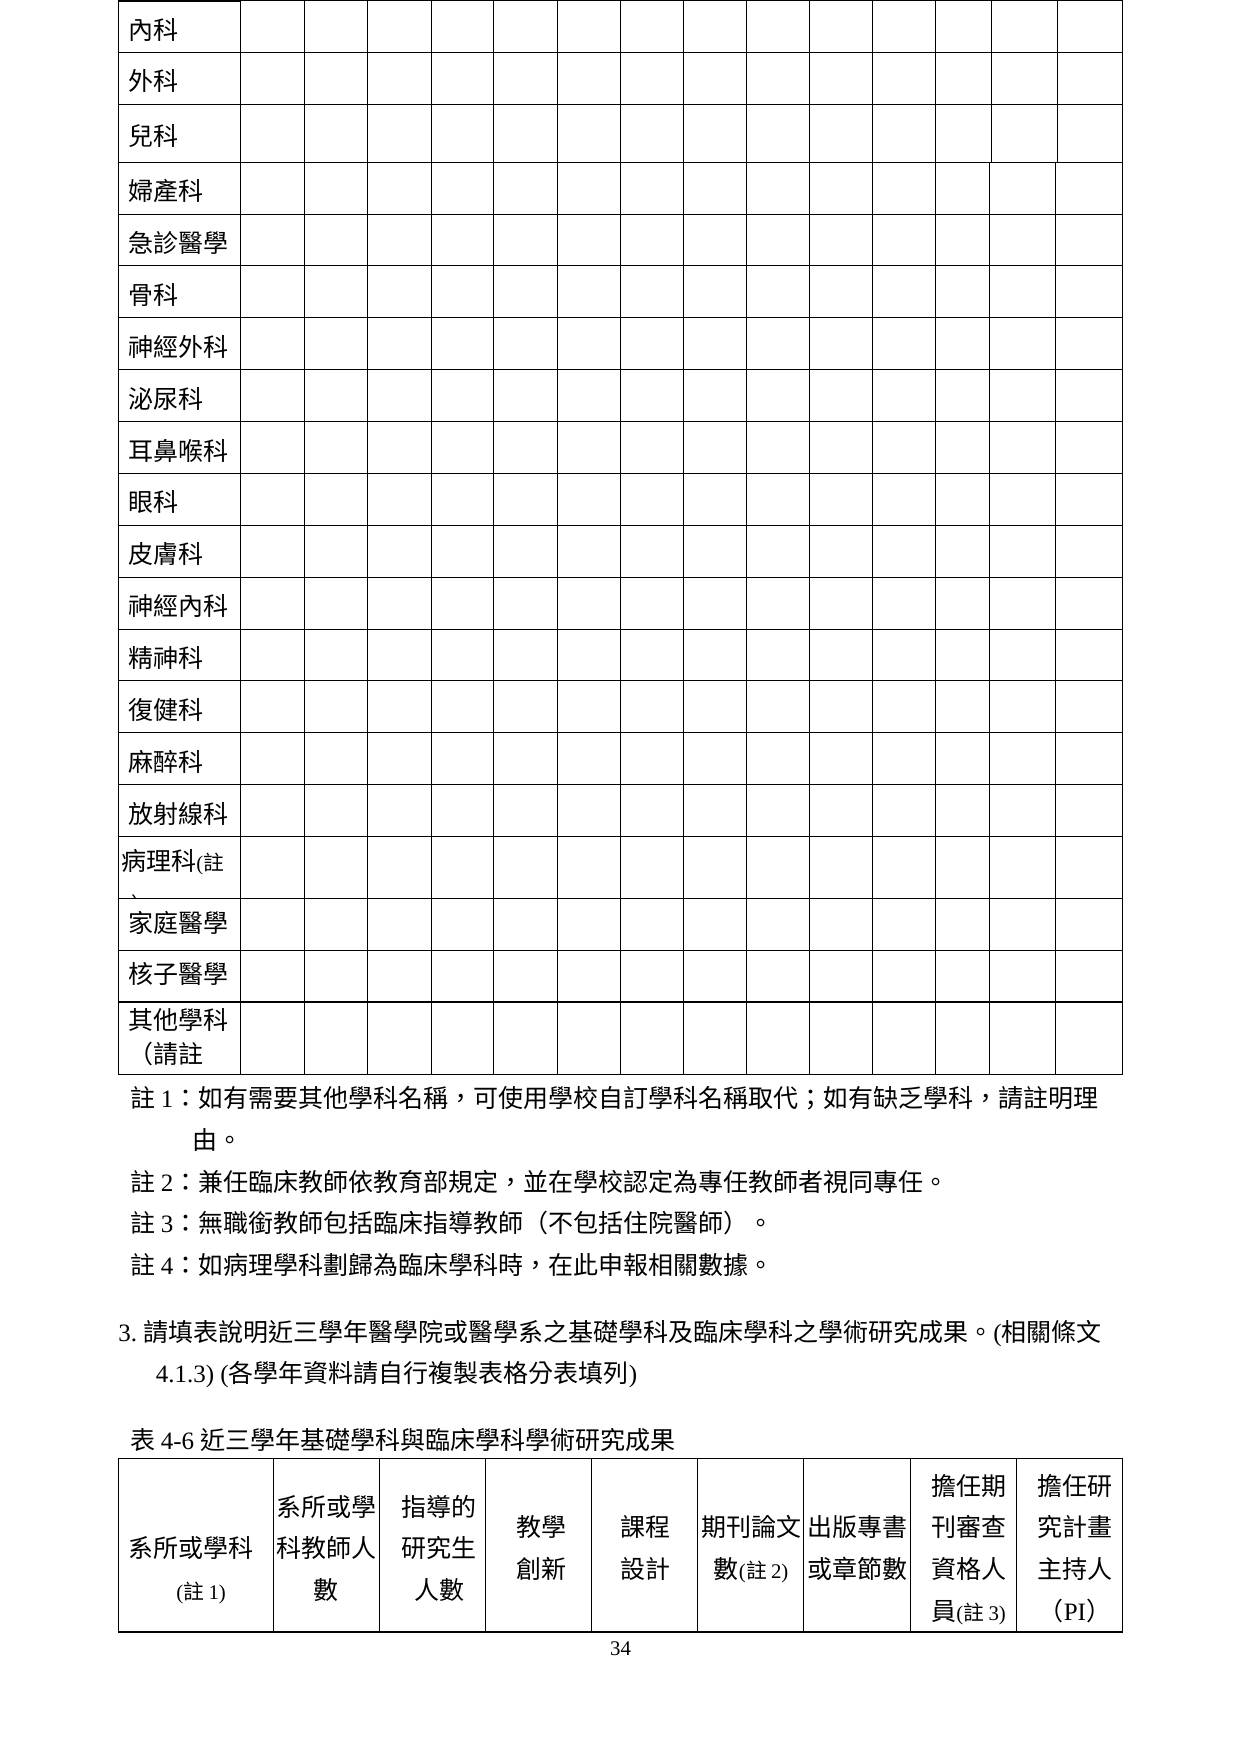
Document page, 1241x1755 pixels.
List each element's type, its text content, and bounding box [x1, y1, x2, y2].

table_cell [747, 837, 809, 898]
table_cell [990, 951, 1055, 1001]
table_cell [621, 163, 683, 213]
table_cell 骨科 [119, 266, 240, 317]
table_cell 急診醫學 [119, 215, 240, 265]
table_cell [747, 578, 809, 628]
table_cell [747, 370, 809, 421]
table_cell [747, 422, 809, 473]
table_cell [684, 163, 746, 213]
table_cell [621, 474, 683, 525]
table_cell [305, 526, 367, 577]
table_cell 泌尿科 [119, 370, 240, 421]
table_cell [432, 474, 493, 525]
table_cell [684, 1003, 746, 1073]
table_cell 麻醉科 [119, 733, 240, 784]
table_cell 兒科 [119, 105, 240, 162]
table_cell [810, 1, 872, 52]
table_cell [747, 733, 809, 784]
table_cell [368, 215, 431, 265]
table_cell [494, 785, 557, 836]
table_cell [621, 1, 683, 52]
table_cell [1056, 474, 1122, 525]
table_cell [936, 163, 989, 213]
table_cell [873, 53, 935, 104]
table_header 擔任期刊審查資格人員(註3) [911, 1459, 1016, 1631]
table_cell [305, 578, 367, 628]
table_cell [621, 785, 683, 836]
table_cell [936, 951, 989, 1001]
table_cell [810, 318, 872, 369]
table_cell [432, 785, 493, 836]
table_cell [558, 578, 620, 628]
table_cell [990, 422, 1055, 473]
table_cell [621, 681, 683, 732]
table_cell [621, 899, 683, 949]
table_cell [241, 1, 304, 52]
text 註2：兼任臨床教師依教育部規定，並在學校認定為專任教師者視同專任。 [131, 1158, 1122, 1199]
table_cell [747, 266, 809, 317]
table_cell 神經內科 [119, 578, 240, 628]
table_cell [684, 837, 746, 898]
table_cell [241, 899, 304, 949]
table_cell [873, 105, 935, 162]
table_cell [305, 630, 367, 680]
table_header 出版專書或章節數 [804, 1459, 910, 1631]
table_cell [684, 951, 746, 1001]
table_cell [810, 370, 872, 421]
table_cell [241, 474, 304, 525]
table_cell [494, 733, 557, 784]
table_cell [810, 785, 872, 836]
table_cell [241, 53, 304, 104]
table_cell [684, 105, 746, 162]
table_cell [368, 370, 431, 421]
table_cell [558, 422, 620, 473]
table_cell [1056, 163, 1122, 213]
table_header 系所或學科教師人數 [274, 1459, 379, 1631]
table_cell [990, 837, 1055, 898]
table_cell [368, 899, 431, 949]
text 註3：無職銜教師包括臨床指導教師（不包括住院醫師）。 [131, 1199, 1122, 1241]
table_cell [494, 163, 557, 213]
table_cell [990, 733, 1055, 784]
table_cell [992, 1, 1057, 52]
table_cell [684, 53, 746, 104]
table_cell [810, 578, 872, 628]
table_header 期刊論文數(註2) [698, 1459, 803, 1631]
table_cell [810, 1003, 872, 1073]
table_cell [368, 422, 431, 473]
table_cell [990, 318, 1055, 369]
table_cell [873, 1, 935, 52]
table_header 指導的研究生 人數 [380, 1459, 485, 1631]
table_cell [747, 318, 809, 369]
table_cell [684, 733, 746, 784]
table_cell 核子醫學科 [119, 951, 240, 1001]
table_cell [936, 1003, 989, 1073]
table_header 教學 創新 [486, 1459, 591, 1631]
table_cell [747, 1, 809, 52]
table_cell [432, 733, 493, 784]
table_cell [305, 474, 367, 525]
table_cell [810, 681, 872, 732]
table_cell [747, 163, 809, 213]
table_cell [558, 1003, 620, 1073]
table_cell [368, 53, 431, 104]
table_cell [684, 215, 746, 265]
table_cell [432, 53, 493, 104]
table_cell [558, 370, 620, 421]
table_cell [432, 215, 493, 265]
table_cell [494, 266, 557, 317]
table_cell [432, 1, 493, 52]
table_cell [873, 733, 935, 784]
table_cell [621, 53, 683, 104]
table_cell [305, 899, 367, 949]
table_cell [684, 681, 746, 732]
table_cell [1056, 785, 1122, 836]
table_cell [873, 215, 935, 265]
table_cell [494, 422, 557, 473]
table_cell [1056, 215, 1122, 265]
table_cell [992, 105, 1057, 162]
table_cell [621, 951, 683, 1001]
table_cell [992, 53, 1057, 104]
table_cell [241, 837, 304, 898]
table_cell [494, 53, 557, 104]
table_cell [494, 837, 557, 898]
table_cell [936, 837, 989, 898]
table_cell 外科 [119, 53, 240, 104]
table_cell 精神科 [119, 630, 240, 680]
table_cell [873, 899, 935, 949]
table_cell [684, 785, 746, 836]
table_cell [558, 163, 620, 213]
table_cell [305, 681, 367, 732]
table_cell [432, 837, 493, 898]
table_cell [873, 266, 935, 317]
table_cell [1056, 318, 1122, 369]
table_cell 復健科 [119, 681, 240, 732]
table_cell [936, 474, 989, 525]
table_cell [368, 630, 431, 680]
table_cell [432, 899, 493, 949]
table_cell [621, 318, 683, 369]
table_cell [936, 105, 991, 162]
table_cell [684, 370, 746, 421]
table_cell [621, 370, 683, 421]
table_cell [873, 163, 935, 213]
table_cell [747, 105, 809, 162]
table_cell [432, 578, 493, 628]
table_cell 神經外科 [119, 318, 240, 369]
table_cell [1056, 899, 1122, 949]
table_cell [621, 422, 683, 473]
table_cell [990, 899, 1055, 949]
table_cell [990, 474, 1055, 525]
table_cell [1056, 630, 1122, 680]
table_cell [621, 266, 683, 317]
table_cell [621, 215, 683, 265]
list 請填表說明近三學年醫學院或醫學系之基礎學科及臨床學科之學術研究成果。(相關條文4.1.3) (各學年資料請自行複製表格分表填列) [118, 1308, 1122, 1391]
table_cell [368, 105, 431, 162]
table_cell [558, 951, 620, 1001]
table_cell [432, 370, 493, 421]
table_cell [873, 681, 935, 732]
table_cell [241, 318, 304, 369]
table_cell [621, 105, 683, 162]
table_cell [305, 951, 367, 1001]
table_cell [494, 951, 557, 1001]
table_cell 其他學科（請註明） [119, 1003, 240, 1073]
table_cell [432, 630, 493, 680]
table_cell [810, 733, 872, 784]
text 註1：如有需要其他學科名稱，可使用學校自訂學科名稱取代；如有缺乏學科，請註明理由。 [131, 1075, 1122, 1158]
table_cell [558, 318, 620, 369]
table_cell [368, 318, 431, 369]
table_cell [990, 578, 1055, 628]
table_cell [558, 1, 620, 52]
table_cell [990, 215, 1055, 265]
table_cell [1056, 951, 1122, 1001]
table_cell [684, 630, 746, 680]
table_cell [558, 526, 620, 577]
table_cell [494, 474, 557, 525]
table_cell [810, 951, 872, 1001]
table_cell [936, 899, 989, 949]
table_cell [873, 951, 935, 1001]
table_cell [684, 474, 746, 525]
table_cell [936, 733, 989, 784]
table_cell [810, 630, 872, 680]
table_cell [558, 837, 620, 898]
table_cell [1056, 526, 1122, 577]
table_cell [936, 681, 989, 732]
table_cell 病理科(註4） [119, 837, 240, 898]
table_cell [684, 578, 746, 628]
table_cell [305, 422, 367, 473]
table_cell [1058, 1, 1122, 52]
table_cell [305, 733, 367, 784]
table_cell [368, 1003, 431, 1073]
table_cell [684, 266, 746, 317]
table_cell [432, 266, 493, 317]
table_cell [936, 370, 989, 421]
table_cell [494, 899, 557, 949]
table_cell [1056, 370, 1122, 421]
table_cell [810, 215, 872, 265]
table_cell [990, 681, 1055, 732]
table_cell [747, 630, 809, 680]
table_cell 皮膚科 [119, 526, 240, 577]
table_cell [990, 163, 1055, 213]
table_cell [1056, 266, 1122, 317]
table_cell [810, 163, 872, 213]
table_cell [810, 422, 872, 473]
table_cell [241, 1003, 304, 1073]
table_cell [1056, 422, 1122, 473]
table_cell [936, 578, 989, 628]
table_cell [241, 578, 304, 628]
table_cell [558, 733, 620, 784]
table_cell [936, 526, 989, 577]
table_cell [936, 785, 989, 836]
table_cell [558, 266, 620, 317]
table_cell [873, 1003, 935, 1073]
table_cell [494, 1, 557, 52]
table_cell [305, 1, 367, 52]
table_cell [368, 733, 431, 784]
text 表4-6 近三學年基礎學科與臨床學科學術研究成果 [118, 1416, 1122, 1458]
table_cell [990, 526, 1055, 577]
table_cell [621, 837, 683, 898]
table_cell [684, 422, 746, 473]
table_cell [305, 163, 367, 213]
table_cell [810, 899, 872, 949]
table_cell [368, 163, 431, 213]
table_cell [747, 53, 809, 104]
table_cell [558, 215, 620, 265]
table_cell [747, 474, 809, 525]
table_cell [368, 578, 431, 628]
table_cell [1056, 681, 1122, 732]
table_cell [873, 630, 935, 680]
table_cell [241, 733, 304, 784]
table_cell [494, 578, 557, 628]
table_cell [810, 474, 872, 525]
table_cell [810, 53, 872, 104]
table_cell [621, 630, 683, 680]
table_cell [684, 899, 746, 949]
table_cell [936, 1, 991, 52]
table_cell [936, 630, 989, 680]
table_cell [432, 951, 493, 1001]
table_cell [936, 422, 989, 473]
table_cell [747, 526, 809, 577]
table_cell [432, 681, 493, 732]
table_cell [747, 215, 809, 265]
table_cell [494, 1003, 557, 1073]
table_cell [241, 526, 304, 577]
table_cell [621, 733, 683, 784]
table_cell [621, 1003, 683, 1073]
table_cell [368, 785, 431, 836]
table_cell [432, 163, 493, 213]
table_cell [621, 578, 683, 628]
text 註4：如病理學科劃歸為臨床學科時，在此申報相關數據。 [131, 1241, 1122, 1283]
table_cell 家庭醫學科 [119, 899, 240, 949]
table_cell [621, 526, 683, 577]
table_cell [305, 318, 367, 369]
table_cell [305, 837, 367, 898]
table_cell [368, 474, 431, 525]
table_cell [432, 105, 493, 162]
table_cell [747, 899, 809, 949]
table_cell [1056, 733, 1122, 784]
table_cell [494, 681, 557, 732]
table_cell 婦產科 [119, 163, 240, 213]
table_cell [432, 526, 493, 577]
table_cell [873, 318, 935, 369]
table_cell [305, 105, 367, 162]
table_cell [558, 630, 620, 680]
table_cell [936, 53, 991, 104]
table_cell [432, 1003, 493, 1073]
table_header 擔任研究計畫主持人 （PI） [1017, 1459, 1122, 1631]
table_cell [873, 422, 935, 473]
table_cell [1056, 1003, 1122, 1073]
table_cell [241, 163, 304, 213]
table_cell [558, 899, 620, 949]
table_cell [990, 785, 1055, 836]
table_cell [558, 785, 620, 836]
table_cell [1056, 837, 1122, 898]
table_cell [494, 318, 557, 369]
table_cell [873, 785, 935, 836]
table_cell [305, 785, 367, 836]
table_cell [305, 1003, 367, 1073]
table_cell [494, 370, 557, 421]
table_cell [990, 630, 1055, 680]
table_cell [873, 474, 935, 525]
table_cell 眼科 [119, 474, 240, 525]
table_cell [494, 215, 557, 265]
table_cell [432, 422, 493, 473]
table_cell [305, 215, 367, 265]
table_cell [241, 215, 304, 265]
table_cell [368, 526, 431, 577]
table_cell [241, 370, 304, 421]
table_cell [1058, 53, 1122, 104]
table_cell [684, 526, 746, 577]
table_cell [368, 266, 431, 317]
table_cell [990, 370, 1055, 421]
table_cell [432, 318, 493, 369]
table_cell [494, 630, 557, 680]
table_cell [241, 422, 304, 473]
table_cell [305, 53, 367, 104]
table_cell [368, 837, 431, 898]
table_cell [1058, 105, 1122, 162]
table_cell [241, 266, 304, 317]
table_cell [241, 785, 304, 836]
table_cell [873, 578, 935, 628]
table_cell [747, 1003, 809, 1073]
table_cell [241, 951, 304, 1001]
table_cell [368, 1, 431, 52]
table_cell [873, 370, 935, 421]
table_cell [494, 105, 557, 162]
table_header 課程 設計 [592, 1459, 697, 1631]
table_cell [1056, 578, 1122, 628]
table_cell [368, 951, 431, 1001]
table_cell 內科 [119, 2, 240, 52]
table_cell [368, 681, 431, 732]
table_cell [241, 681, 304, 732]
table_cell [558, 105, 620, 162]
table_cell [936, 318, 989, 369]
table_cell [990, 266, 1055, 317]
table_cell [810, 266, 872, 317]
table_cell [684, 318, 746, 369]
table_cell [747, 785, 809, 836]
table_cell [305, 266, 367, 317]
table_cell [936, 215, 989, 265]
table_cell [873, 526, 935, 577]
table_cell [241, 630, 304, 680]
table_cell [810, 105, 872, 162]
table_cell [747, 951, 809, 1001]
table_cell 耳鼻喉科 [119, 422, 240, 473]
table_cell [558, 681, 620, 732]
table_cell [747, 681, 809, 732]
table_cell [873, 837, 935, 898]
table_cell [494, 526, 557, 577]
table_cell [558, 474, 620, 525]
table_cell [684, 1, 746, 52]
table_cell [558, 53, 620, 104]
table_cell [936, 266, 989, 317]
table_cell [305, 370, 367, 421]
table_cell [990, 1003, 1055, 1073]
table_cell [810, 837, 872, 898]
table_cell 放射線科 [119, 785, 240, 836]
table_cell [810, 526, 872, 577]
table_header 系所或學科 (註1) [119, 1459, 273, 1631]
table_cell [241, 105, 304, 162]
